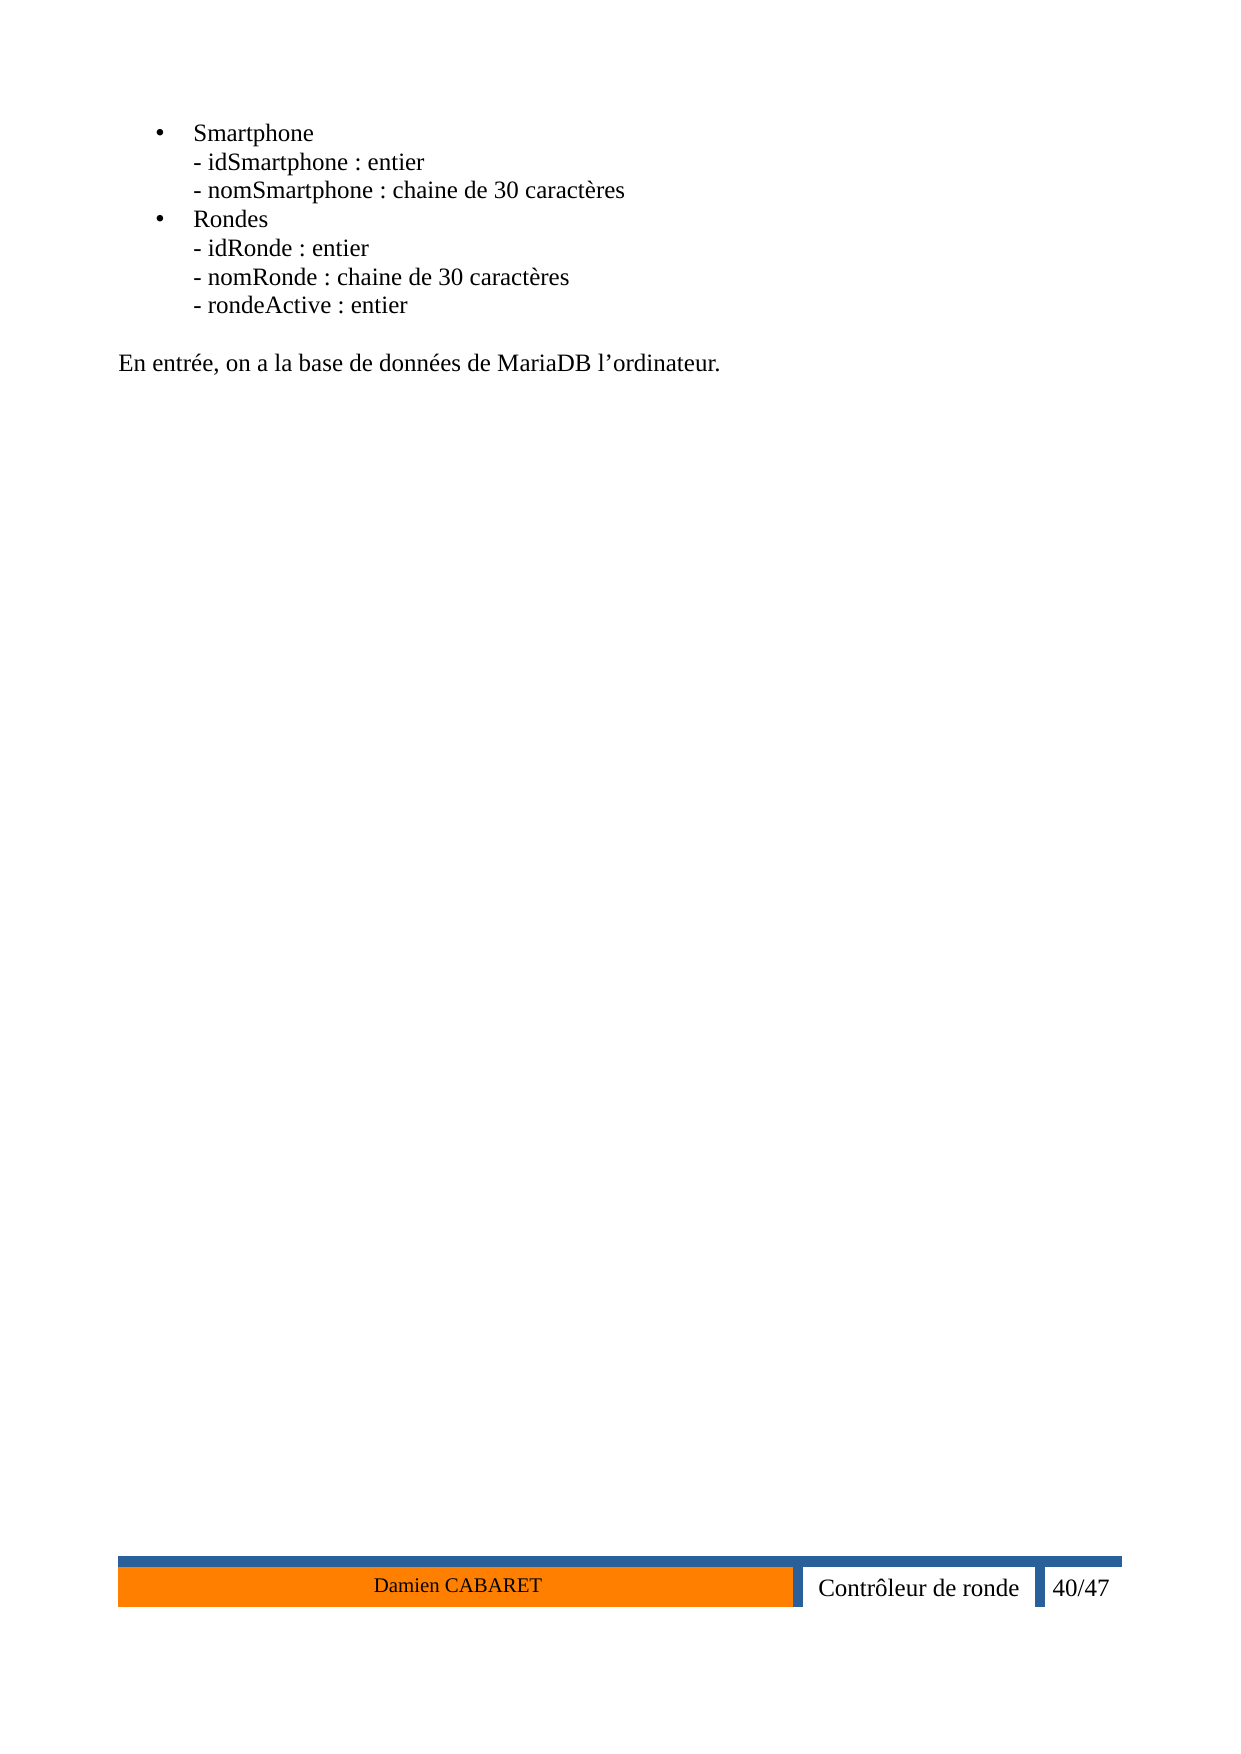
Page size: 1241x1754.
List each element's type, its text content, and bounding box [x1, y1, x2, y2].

list - idRonde : entier [156, 233, 1122, 262]
list - nomRonde : chaine de 30 caractères [156, 262, 1122, 291]
list Rondes [156, 204, 1122, 233]
list Smartphone [156, 118, 1122, 147]
text En entrée, on a la base de données de MariaDB l’ordinateur. [118, 348, 1122, 377]
list - rondeActive : entier [156, 291, 1122, 319]
list - nomSmartphone : chaine de 30 caractères [156, 176, 1122, 204]
list - idSmartphone : entier [156, 147, 1122, 176]
